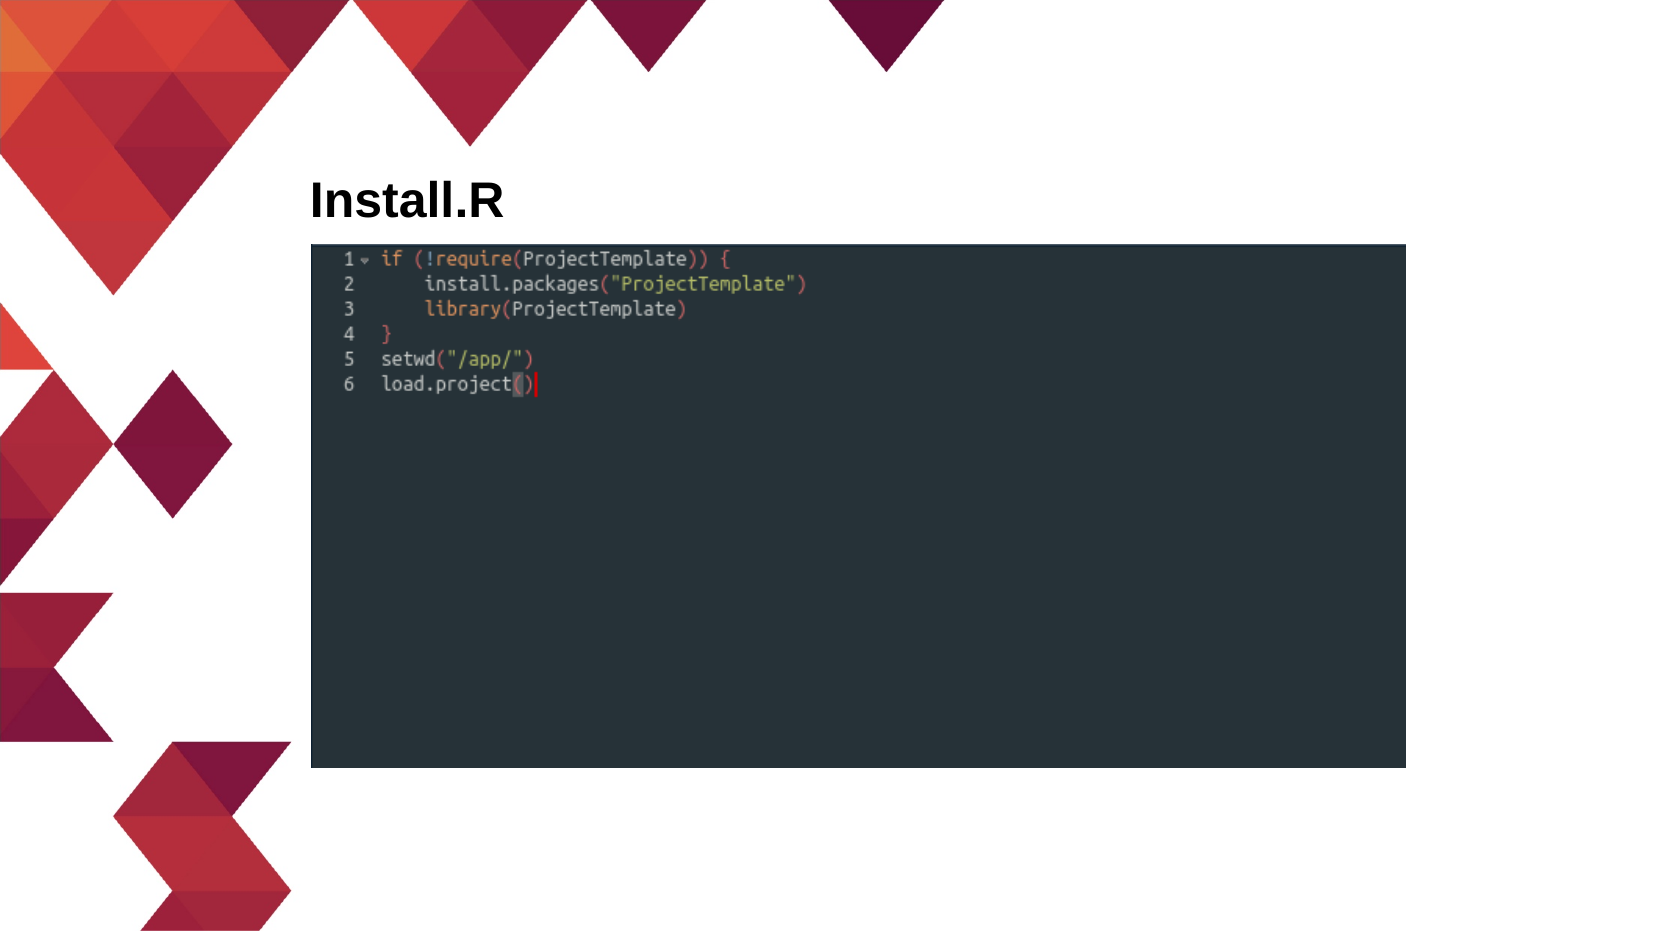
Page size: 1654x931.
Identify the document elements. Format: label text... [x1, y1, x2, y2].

picture [0, 0, 1654, 931]
title Install.R [309, 141, 1504, 230]
list [309, 230, 1504, 817]
